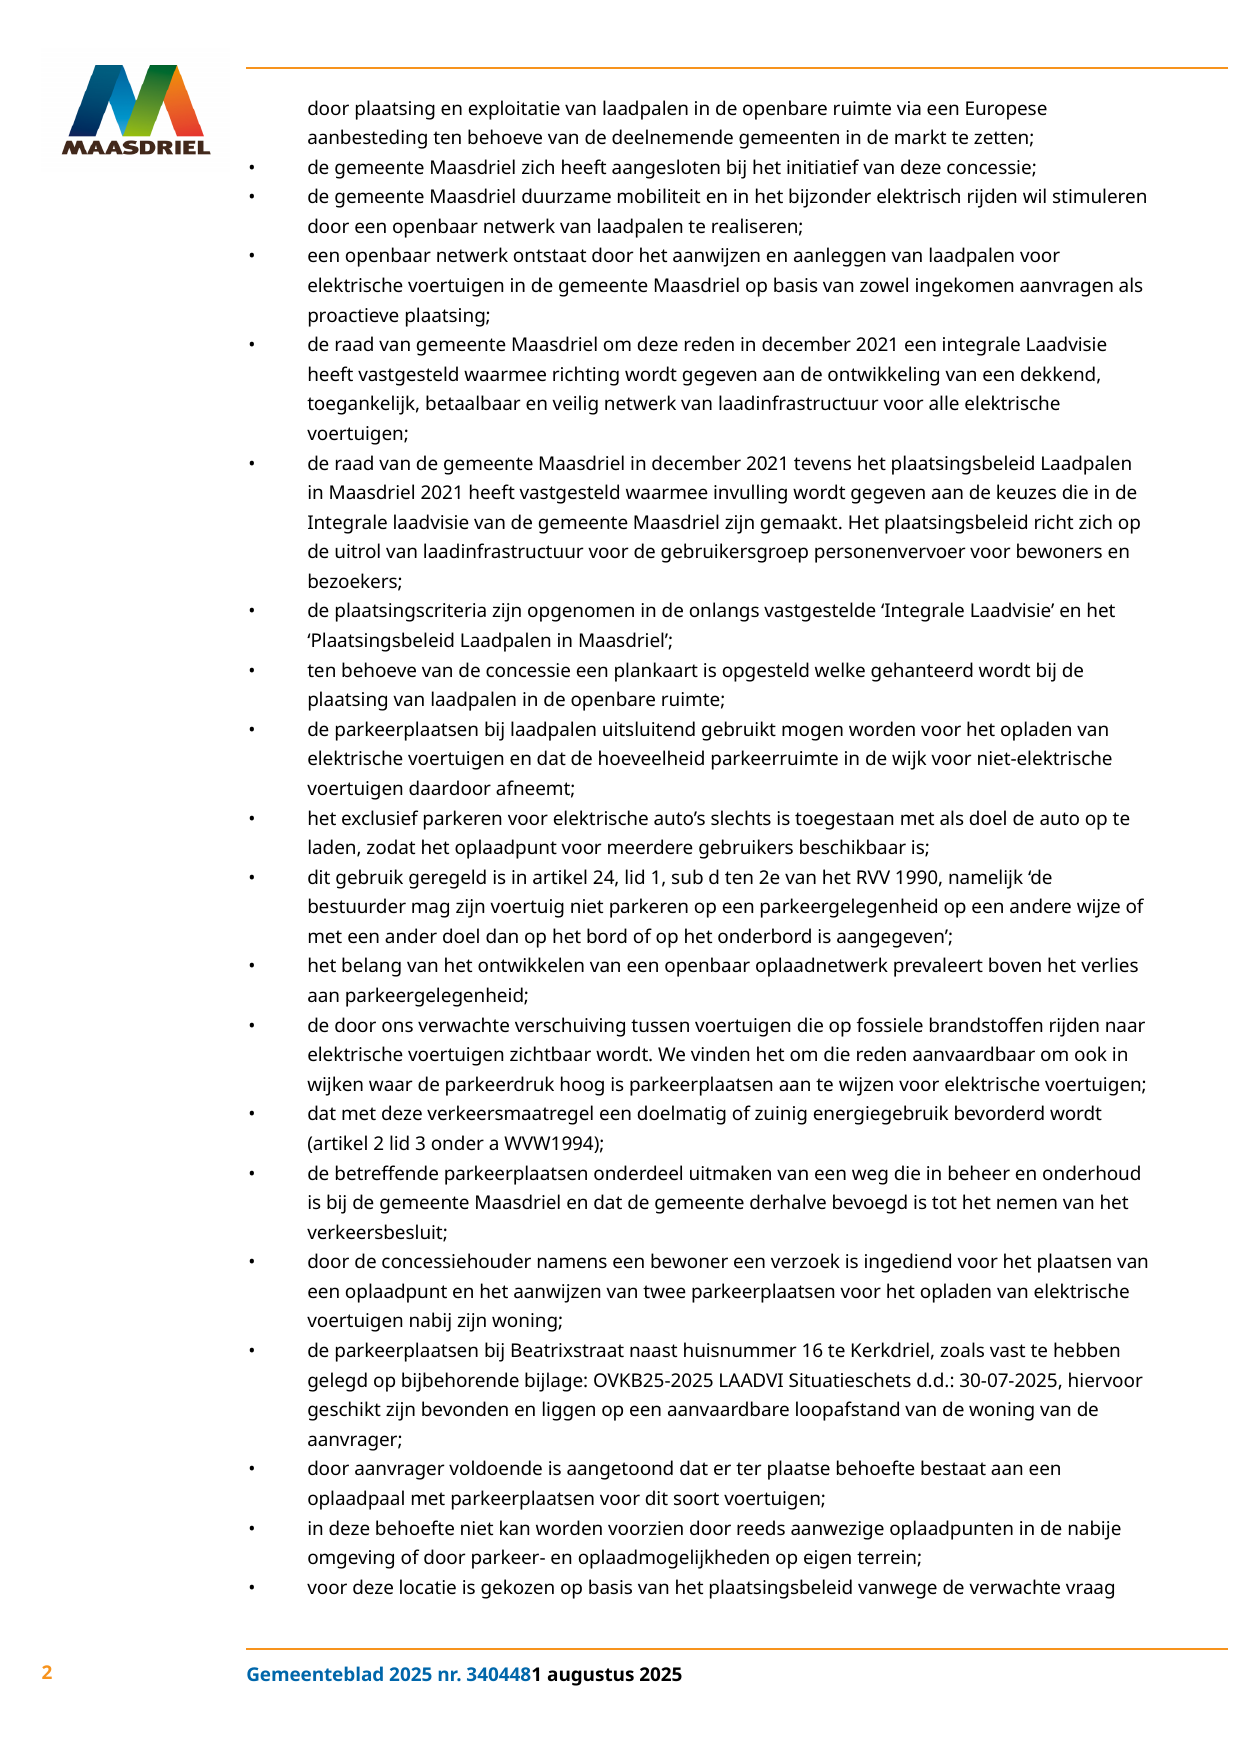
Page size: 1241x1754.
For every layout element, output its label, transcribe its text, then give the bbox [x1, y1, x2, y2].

list de gemeente Maasdriel duurzame mobiliteit en in het bijzonder elektrisch rijden wil stimuleren door een openbaar netwerk van laadpalen te realiseren; [248, 183, 1152, 239]
list in deze behoefte niet kan worden voorzien door reeds aanwezige oplaadpunten in de nabije omgeving of door parkeer- en oplaadmogelijkheden op eigen terrein; [248, 1515, 1152, 1570]
list door aanvrager voldoende is aangetoond dat er ter plaatse behoefte bestaat aan een oplaadpaal met parkeerplaatsen voor dit soort voertuigen; [248, 1456, 1152, 1511]
list de raad van gemeente Maasdriel om deze reden in december 2021 een integrale Laadvisie heeft vastgesteld waarmee richting wordt gegeven aan de ontwikkeling van een dekkend, toegankelijk, betaalbaar en veilig netwerk van laadinfrastructuur voor alle elektrische voertuigen; [248, 331, 1152, 446]
picture [41, 47, 231, 172]
list de betreffende parkeerplaatsen onderdeel uitmaken van een weg die in beheer en onderhoud is bij de gemeente Maasdriel en dat de gemeente derhalve bevoegd is tot het nemen van het verkeersbesluit; [248, 1160, 1152, 1245]
list dit gebruik geregeld is in artikel 24, lid 1, sub d ten 2e van het RVV 1990, namelijk ‘de bestuurder mag zijn voertuig niet parkeren op een parkeergelegenheid op een andere wijze of met een ander doel dan op het bord of op het onderbord is aangegeven’; [248, 864, 1152, 949]
list de gemeente Maasdriel zich heeft aangesloten bij het initiatief van deze concessie; [248, 154, 1152, 180]
list door plaatsing en exploitatie van laadpalen in de openbare ruimte via een Europese aanbesteding ten behoeve van de deelnemende gemeenten in de markt te zetten; [248, 95, 1152, 150]
list de parkeerplaatsen bij laadpalen uitsluitend gebruikt mogen worden voor het opladen van elektrische voertuigen en dat de hoeveelheid parkeerruimte in de wijk voor niet-elektrische voertuigen daardoor afneemt; [248, 716, 1152, 801]
list het exclusief parkeren voor elektrische auto’s slechts is toegestaan met als doel de auto op te laden, zodat het oplaadpunt voor meerdere gebruikers beschikbaar is; [248, 805, 1152, 860]
list het belang van het ontwikkelen van een openbaar oplaadnetwerk prevaleert boven het verlies aan parkeergelegenheid; [248, 953, 1152, 1008]
list door de concessiehouder namens een bewoner een verzoek is ingediend voor het plaatsen van een oplaadpunt en het aanwijzen van twee parkeerplaatsen voor het opladen van elektrische voertuigen nabij zijn woning; [248, 1248, 1152, 1333]
list dat met deze verkeersmaatregel een doelmatig of zuinig energiegebruik bevorderd wordt (artikel 2 lid 3 onder a WVW1994); [248, 1101, 1152, 1156]
list voor deze locatie is gekozen op basis van het plaatsingsbeleid vanwege de verwachte vraag [248, 1574, 1152, 1600]
list de plaatsingscriteria zijn opgenomen in de onlangs vastgestelde ‘Integrale Laadvisie’ en het ‘Plaatsingsbeleid Laadpalen in Maasdriel’; [248, 598, 1152, 653]
list de door ons verwachte verschuiving tussen voertuigen die op fossiele brandstoffen rijden naar elektrische voertuigen zichtbaar wordt. We vinden het om die reden aanvaardbaar om ook in wijken waar de parkeerdruk hoog is parkeerplaatsen aan te wijzen voor elektrische voertuigen; [248, 1012, 1152, 1097]
list de raad van de gemeente Maasdriel in december 2021 tevens het plaatsingsbeleid Laadpalen in Maasdriel 2021 heeft vastgesteld waarmee invulling wordt gegeven aan de keuzes die in de Integrale laadvisie van de gemeente Maasdriel zijn gemaakt. Het plaatsingsbeleid richt zich op de uitrol van laadinfrastructuur voor de gebruikersgroep personenvervoer voor bewoners en bezoekers; [248, 450, 1152, 594]
list de parkeerplaatsen bij Beatrixstraat naast huisnummer 16 te Kerkdriel, zoals vast te hebben gelegd op bijbehorende bijlage: OVKB25-2025 LAADVI Situatieschets d.d.: 30-07-2025, hiervoor geschikt zijn bevonden en liggen op een aanvaardbare loopafstand van de woning van de aanvrager; [248, 1337, 1152, 1452]
list een openbaar netwerk ontstaat door het aanwijzen en aanleggen van laadpalen voor elektrische voertuigen in de gemeente Maasdriel op basis van zowel ingekomen aanvragen als proactieve plaatsing; [248, 243, 1152, 328]
list ten behoeve van de concessie een plankaart is opgesteld welke gehanteerd wordt bij de plaatsing van laadpalen in de openbare ruimte; [248, 657, 1152, 712]
